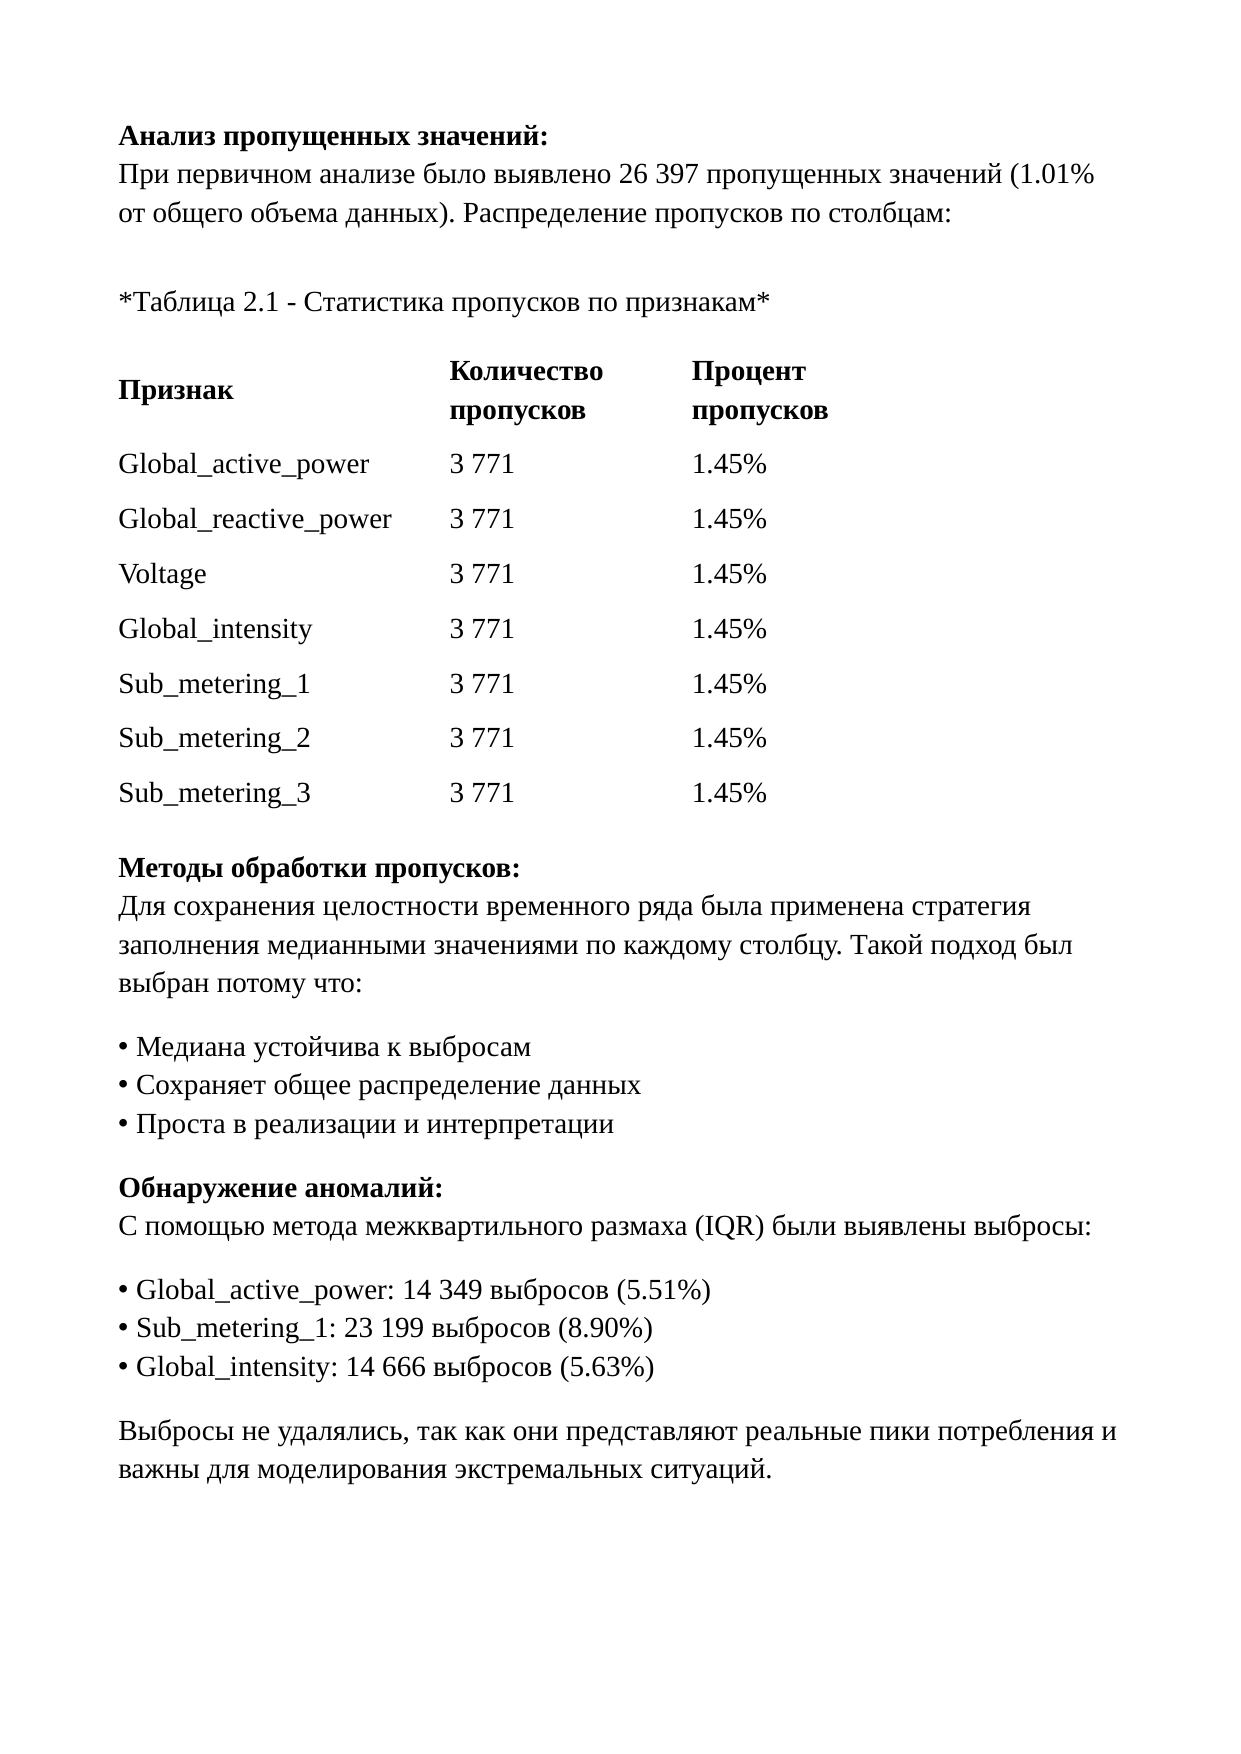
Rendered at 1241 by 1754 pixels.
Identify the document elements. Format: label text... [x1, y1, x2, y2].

table_cell 1.45% [692, 661, 945, 715]
table_cell 3 771 [449, 716, 692, 770]
table_cell Global_active_power [118, 442, 449, 496]
table_cell Sub_metering_1 [118, 661, 449, 715]
table_cell 1.45% [692, 716, 945, 770]
table_cell 1.45% [692, 442, 945, 496]
list Медиана устойчива к выбросам [118, 1029, 1122, 1062]
text Анализ пропущенных значений: При первичном анализе было выявлено 26 397 пропущенных значений (1.01% от общего объема данных). Распределение пропусков по столбцам: [118, 118, 1122, 229]
table_header Признак [118, 347, 449, 441]
text Выбросы не удалялись, так как они представляют реальные пики потребления и важны для моделирования экстремальных ситуаций. [118, 1413, 1122, 1485]
table_cell Sub_metering_3 [118, 771, 449, 824]
table_cell 1.45% [692, 606, 945, 660]
table_cell 3 771 [449, 497, 692, 551]
text Обнаружение аномалий: С помощью метода межквартильного размаха (IQR) были выявлены выбросы: [118, 1170, 1122, 1242]
table_header Количество пропусков [449, 347, 692, 441]
table_cell 3 771 [449, 661, 692, 715]
text Методы обработки пропусков: Для сохранения целостности временного ряда была применена стратегия заполнения медианными значениями по каждому столбцу. Такой подход был выбран потому что: [118, 850, 1122, 999]
list Проста в реализации и интерпретации [118, 1106, 1122, 1140]
list Sub_metering_1: 23 199 выбросов (8.90%) [118, 1311, 1122, 1344]
table_cell Global_reactive_power [118, 497, 449, 551]
list Global_active_power: 14 349 выбросов (5.51%) [118, 1272, 1122, 1306]
table_header Процент пропусков [692, 347, 945, 441]
table_cell 3 771 [449, 442, 692, 496]
table_cell 1.45% [692, 771, 945, 824]
table_cell Sub_metering_2 [118, 716, 449, 770]
text *Таблица 2.1 - Статистика пропусков по признакам* [118, 284, 1122, 317]
table_cell 3 771 [449, 552, 692, 605]
table_cell Global_intensity [118, 606, 449, 660]
list Global_intensity: 14 666 выбросов (5.63%) [118, 1349, 1122, 1383]
table_cell 1.45% [692, 552, 945, 605]
list Сохраняет общее распределение данных [118, 1067, 1122, 1101]
table_cell 1.45% [692, 497, 945, 551]
table_cell 3 771 [449, 771, 692, 824]
table_cell 3 771 [449, 606, 692, 660]
table_cell Voltage [118, 552, 449, 605]
